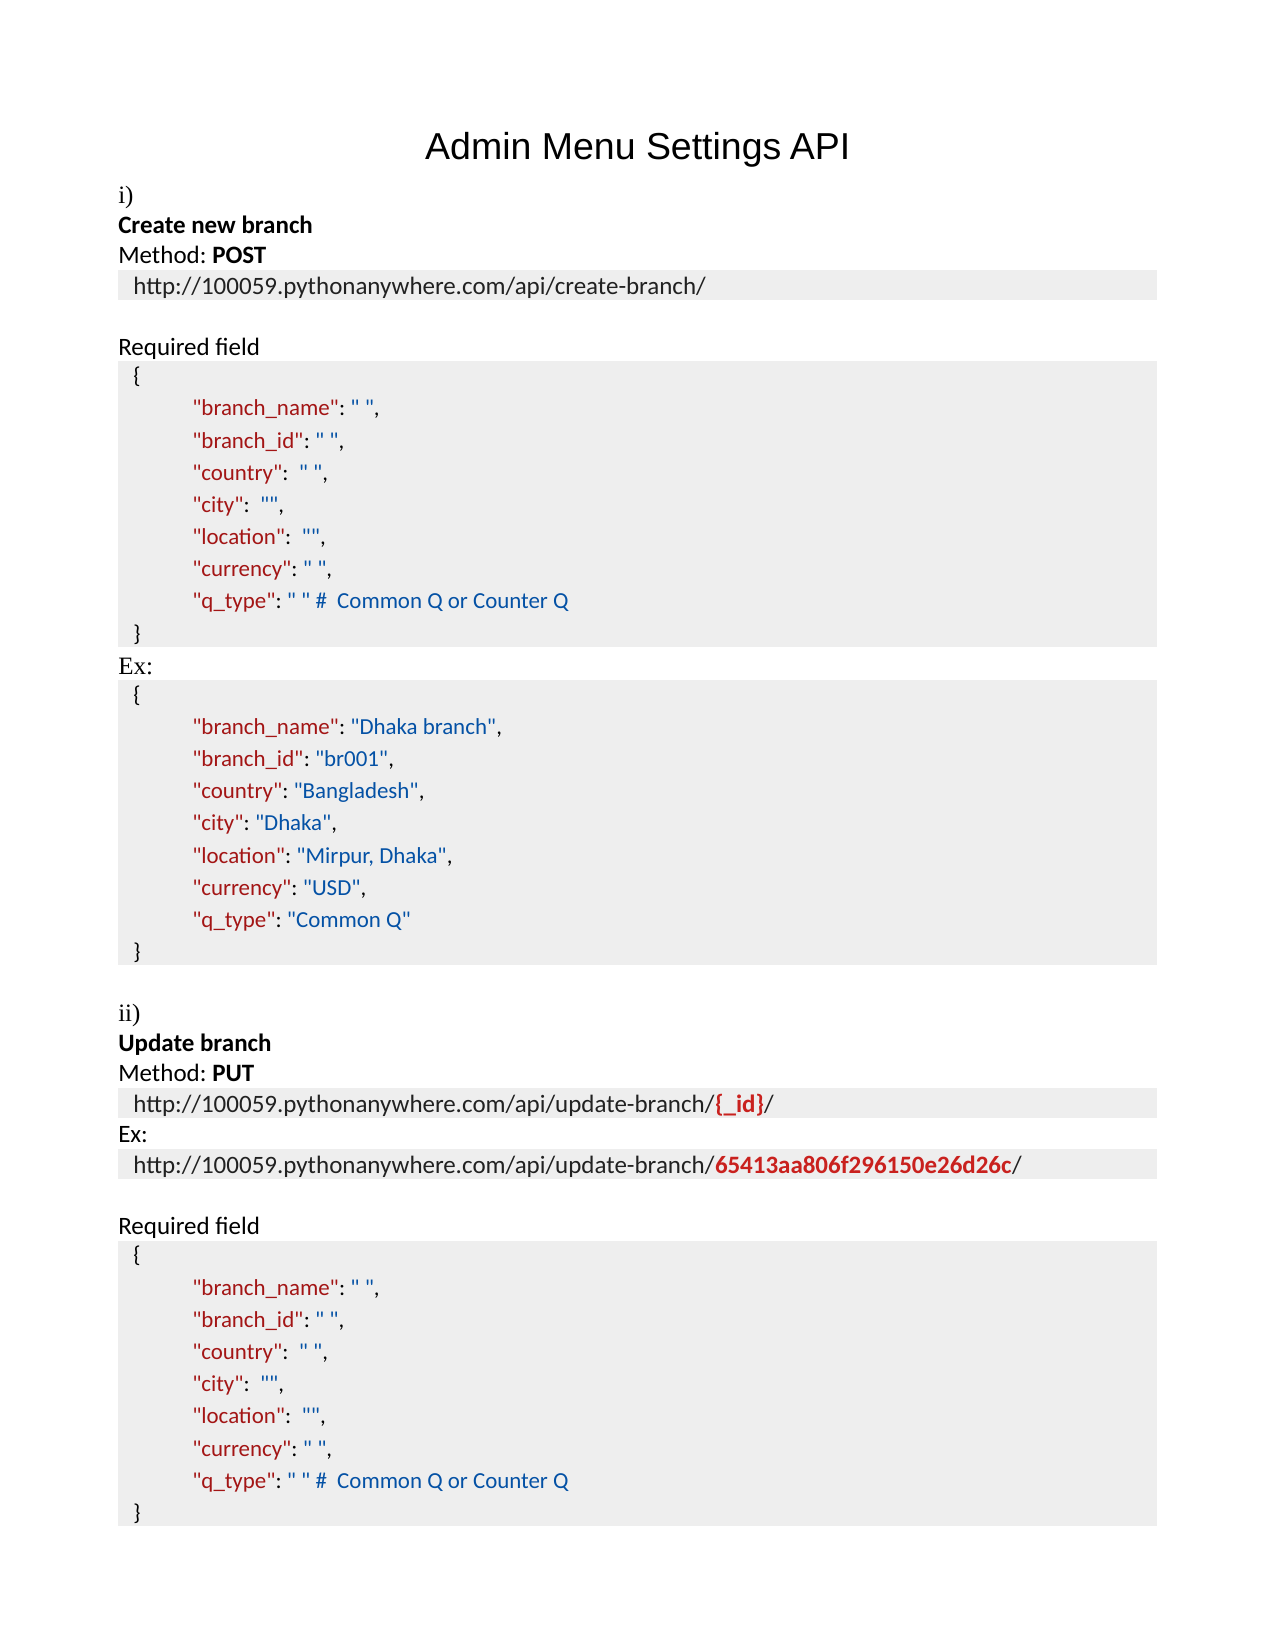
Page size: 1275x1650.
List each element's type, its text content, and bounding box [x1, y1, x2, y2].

text { [118, 1241, 1157, 1269]
text "branch_name": " ", [118, 1273, 1157, 1301]
text } [118, 619, 1157, 647]
text "currency": " ", [118, 554, 1157, 582]
text Method: POST [118, 239, 1157, 270]
text Required field [118, 1210, 1157, 1241]
text "country": " ", [118, 458, 1157, 486]
text Create new branch [118, 209, 1157, 239]
text "currency": "USD", [118, 873, 1157, 901]
text "currency": " ", [118, 1434, 1157, 1462]
text Ex: [118, 651, 1157, 680]
text Required field [118, 331, 1157, 361]
text "branch_name": " ", [118, 393, 1157, 422]
text http://100059.pythonanywhere.com/api/update-branch/65413aa806f296150e26d26c/ [118, 1149, 1157, 1179]
text "branch_id": " ", [118, 1305, 1157, 1333]
text "location": "Mirpur, Dhaka", [118, 841, 1157, 869]
text Update branch [118, 1027, 1157, 1057]
text ii) [118, 998, 1157, 1027]
text "city": "", [118, 490, 1157, 518]
text "branch_name": "Dhaka branch", [118, 712, 1157, 740]
text "location": "", [118, 1402, 1157, 1429]
text Method: PUT [118, 1057, 1157, 1088]
text } [118, 1498, 1157, 1526]
text "branch_id": "br001", [118, 744, 1157, 772]
text "country": " ", [118, 1337, 1157, 1365]
text { [118, 680, 1157, 708]
text { [118, 361, 1157, 389]
text "country": "Bangladesh", [118, 776, 1157, 804]
text "location": "", [118, 522, 1157, 550]
text "city": "Dhaka", [118, 808, 1157, 837]
text http://100059.pythonanywhere.com/api/update-branch/{_id}/ [118, 1088, 1157, 1118]
text "branch_id": " ", [118, 426, 1157, 454]
text "q_type": "Common Q" [118, 905, 1157, 933]
text i) [118, 180, 1157, 209]
text http://100059.pythonanywhere.com/api/create-branch/ [118, 270, 1157, 300]
text "q_type": " " # Common Q or Counter Q [118, 587, 1157, 615]
subtitle Admin Menu Settings API [118, 124, 1157, 167]
text "q_type": " " # Common Q or Counter Q [118, 1466, 1157, 1494]
text Ex: [118, 1118, 1157, 1149]
text } [118, 937, 1157, 965]
text "city": "", [118, 1369, 1157, 1397]
